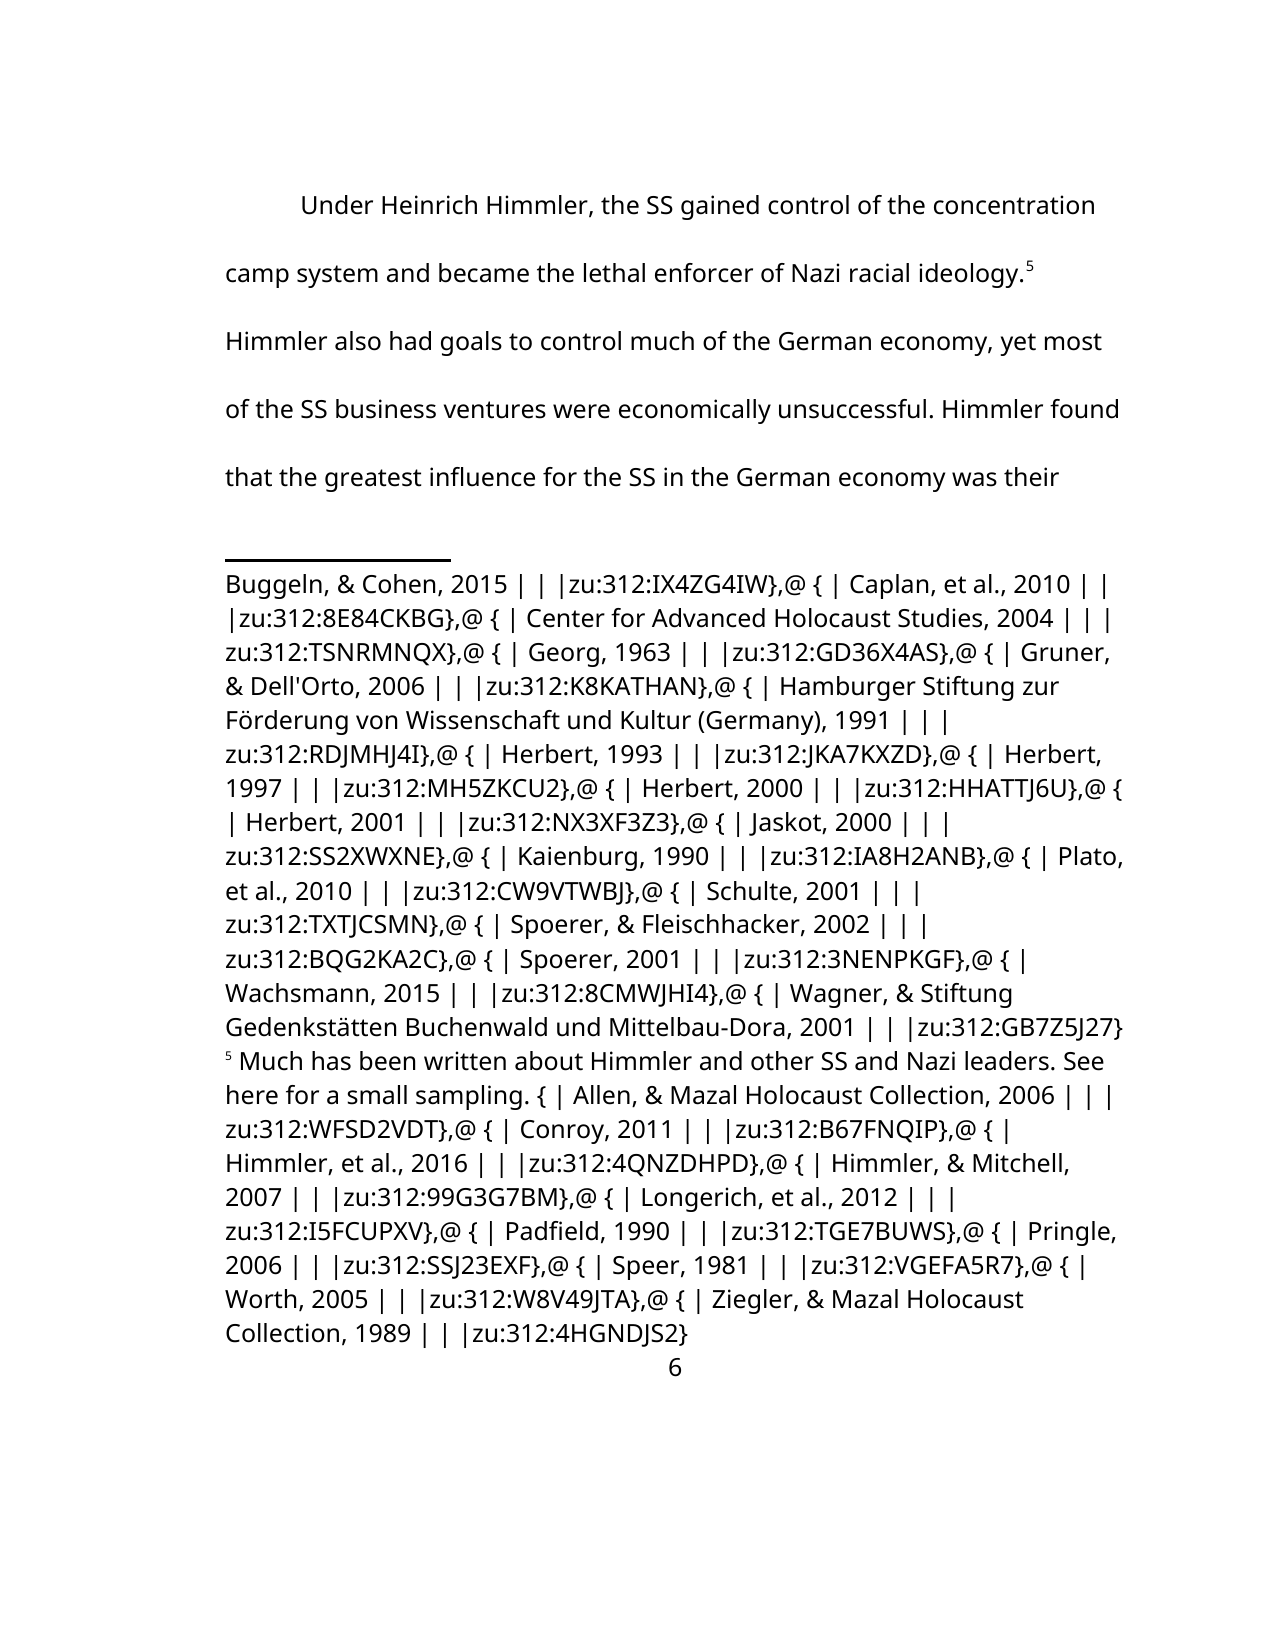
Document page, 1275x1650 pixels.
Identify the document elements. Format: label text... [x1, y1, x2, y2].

text Buggeln, & Cohen, 2015 | | |zu:312:IX4ZG4IW},@ { | Caplan, et al., 2010 | | |zu:312:8E84CKBG},@ { | Center for Advanced Holocaust Studies, 2004 | | |zu:312:TSNRMNQX},@ { | Georg, 1963 | | |zu:312:GD36X4AS},@ { | Gruner, & Dell'Orto, 2006 | | |zu:312:K8KATHAN},@ { | Hamburger Stiftung zur Förderung von Wissenschaft und Kultur (Germany), 1991 | | |zu:312:RDJMHJ4I},@ { | Herbert, 1993 | | |zu:312:JKA7KXZD},@ { | Herbert, 1997 | | |zu:312:MH5ZKCU2},@ { | Herbert, 2000 | | |zu:312:HHATTJ6U},@ { | Herbert, 2001 | | |zu:312:NX3XF3Z3},@ { | Jaskot, 2000 | | |zu:312:SS2XWXNE},@ { | Kaienburg, 1990 | | |zu:312:IA8H2ANB},@ { | Plato, et al., 2010 | | |zu:312:CW9VTWBJ},@ { | Schulte, 2001 | | |zu:312:TXTJCSMN},@ { | Spoerer, & Fleischhacker, 2002 | | |zu:312:BQG2KA2C},@ { | Spoerer, 2001 | | |zu:312:3NENPKGF},@ { | Wachsmann, 2015 | | |zu:312:8CMWJHI4},@ { | Wagner, & Stiftung Gedenkstätten Buchenwald und Mittelbau-Dora, 2001 | | |zu:312:GB7Z5J27} [225, 567, 1125, 1043]
text Under Heinrich Himmler, the SS gained control of the concentration camp system and became the lethal enforcer of Nazi racial ideology. Himmler also had goals to control much of the German economy, yet most of the SS business ventures were economically unsuccessful. Himmler found that the greatest influence for the SS in the German economy was their [225, 187, 1125, 494]
text Much has been written about Himmler and other SS and Nazi leaders. See here for a small sampling. { | Allen, & Mazal Holocaust Collection, 2006 | | |zu:312:WFSD2VDT},@ { | Conroy, 2011 | | |zu:312:B67FNQIP},@ { | Himmler, et al., 2016 | | |zu:312:4QNZDHPD},@ { | Himmler, & Mitchell, 2007 | | |zu:312:99G3G7BM},@ { | Longerich, et al., 2012 | | |zu:312:I5FCUPXV},@ { | Padfield, 1990 | | |zu:312:TGE7BUWS},@ { | Pringle, 2006 | | |zu:312:SSJ23EXF},@ { | Speer, 1981 | | |zu:312:VGEFA5R7},@ { | Worth, 2005 | | |zu:312:W8V49JTA},@ { | Ziegler, & Mazal Holocaust Collection, 1989 | | |zu:312:4HGNDJS2} [225, 1043, 1125, 1350]
